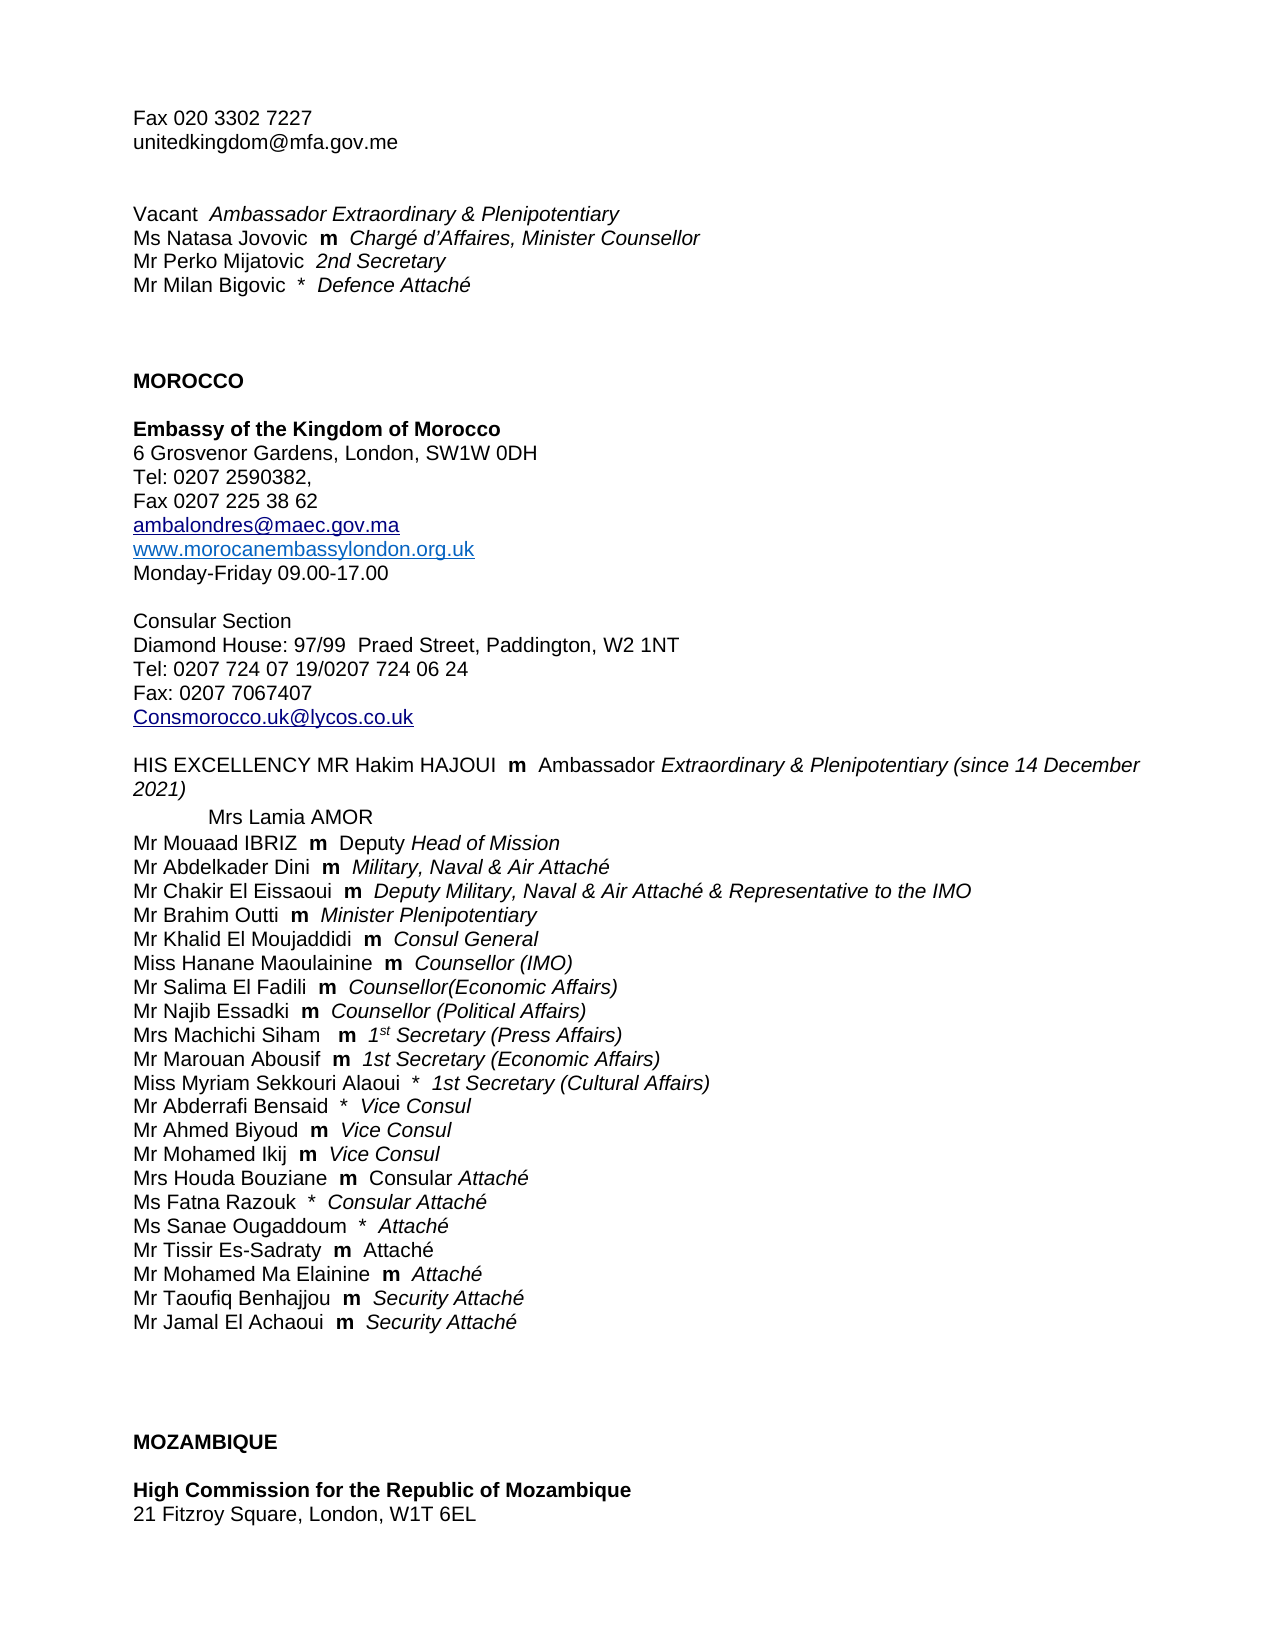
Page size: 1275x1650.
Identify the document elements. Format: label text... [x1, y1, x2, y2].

text unitedkingdom@mfa.gov.me [133, 129, 1181, 153]
text Mr Najib Essadki m Counsellor (Political Affairs) Mrs Machichi Siham m 1st Secretary (Press Affairs) Mr Marouan Abousif m 1st Secretary (Economic Affairs) Miss Myriam Sekkouri Alaoui * 1st Secretary (Cultural Affairs) Mr Abderrafi Bensaid * Vice Consul Mr Ahmed Biyoud m Vice Consul Mr Mohamed Ikij m Vice Consul Mrs Houda Bouziane m Consular Attaché Ms Fatna Razouk * Consular Attaché Ms Sanae Ougaddoum * Attaché Mr Tissir Es-Sadraty m Attaché Mr Mohamed Ma Elainine m Attaché Mr Taoufiq Benhajjou m Security Attaché Mr Jamal El Achaoui m Security Attaché [133, 998, 1181, 1334]
text 21 Fitzroy Square, London, W1T 6EL [133, 1502, 1181, 1526]
text Vacant Ambassador Extraordinary & Plenipotentiary [133, 201, 1181, 225]
text Fax: 0207 7067407 [133, 681, 1181, 704]
text ambalondres@maec.gov.ma www.morocanembassylondon.org.uk Monday-Friday 09.00-17.00 Consular Section Diamond House: 97/99 Praed Street, Paddington, W2 1NT [133, 513, 1181, 657]
text Mr Perko Mijatovic 2nd Secretary [133, 249, 1181, 273]
text Ms Natasa Jovovic m Chargé d’Affaires, Minister Counsellor [133, 225, 1181, 249]
text High Commission for the Republic of Mozambique [133, 1478, 1181, 1502]
text 6 Grosvenor Gardens, London, SW1W 0DH [133, 441, 1181, 465]
text MOZAMBIQUE [133, 1430, 1181, 1454]
text Tel: 0207 724 07 19/0207 724 06 24 [133, 657, 1181, 681]
text Consmorocco.uk@lycos.co.uk HIS EXCELLENCY MR Hakim HAJOUI m Ambassador Extraordinary & Plenipotentiary (since 14 December 2021) Mrs Lamia AMOR Mr Mouaad IBRIZ m Deputy Head of Mission Mr Abdelkader Dini m Military, Naval & Air Attaché Mr Chakir El Eissaoui m Deputy Military, Naval & Air Attaché & Representative to the IMO Mr Brahim Outti m Minister Plenipotentiary Mr Khalid El Moujaddidi m Consul General Miss Hanane Maoulainine m Counsellor (IMO) Mr Salima El Fadili m Counsellor(Economic Affairs) [133, 704, 1181, 998]
text Fax 020 3302 7227 [133, 106, 1181, 129]
text Mr Milan Bigovic * Defence Attaché [133, 273, 1181, 297]
text Fax 0207 225 38 62 [133, 489, 1181, 513]
text Tel: 0207 2590382, [133, 465, 1181, 489]
text MOROCCO [133, 369, 1181, 393]
text Embassy of the Kingdom of Morocco [133, 417, 1181, 441]
